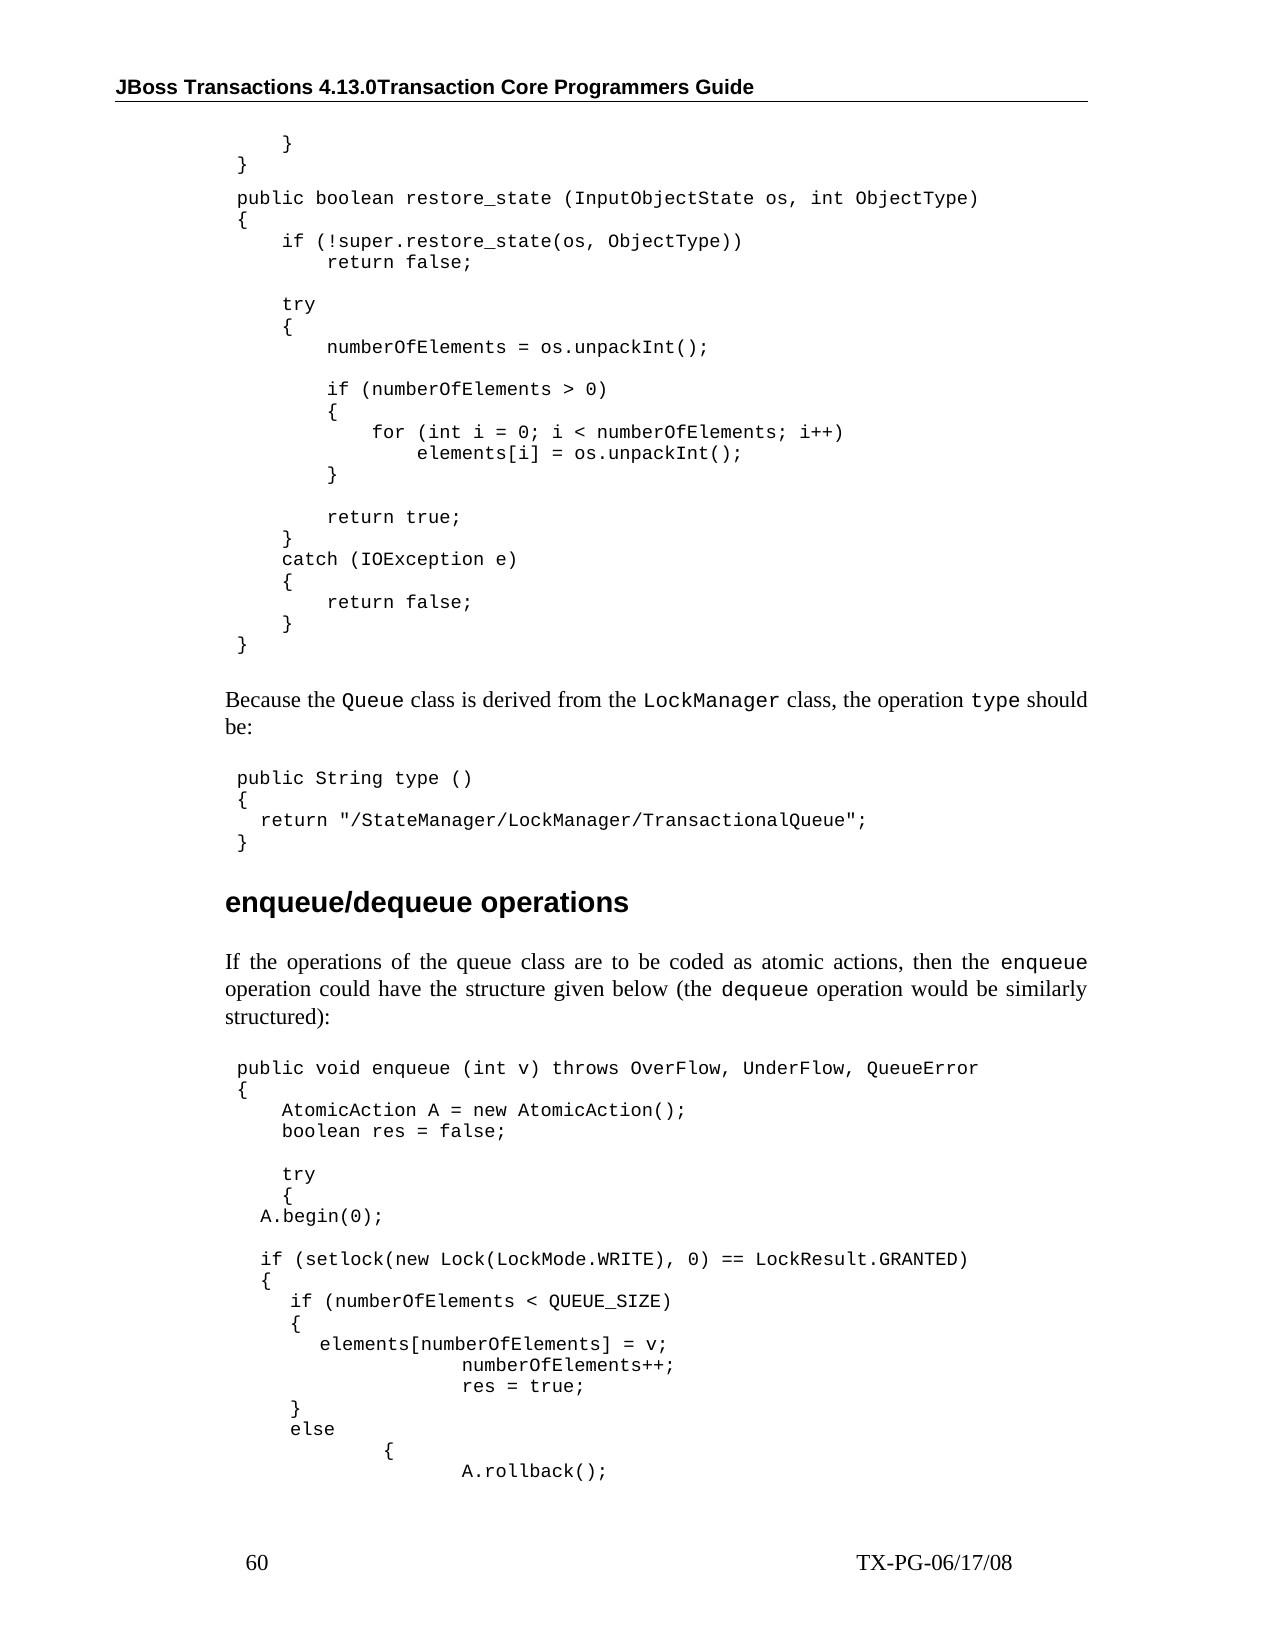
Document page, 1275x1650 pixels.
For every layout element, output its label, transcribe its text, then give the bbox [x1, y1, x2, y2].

text If the operations of the queue class are to be coded as atomic actions, then the enqueue operation could have the structure given below (the dequeue operation would be similarly structured): [225, 948, 1088, 1029]
text } } [237, 134, 1088, 176]
text Because the Queue class is derived from the LockManager class, the operation type should be: [225, 686, 1088, 739]
text public boolean restore_state (InputObjectState os, int ObjectType) { if (!super.restore_state(os, ObjectType)) return false; try { numberOfElements = os.unpackInt(); if (numberOfElements > 0) { for (int i = 0; i < numberOfElements; i++) elements[i] = os.unpackInt(); } return true; } catch (IOException e) { return false; } } [237, 189, 1088, 656]
text public void enqueue (int v) throws OverFlow, UnderFlow, QueueError { AtomicAction A = new AtomicAction(); boolean res = false; try { A.begin(0); if (setlock(new Lock(LockMode.WRITE), 0) == LockResult.GRANTED) { if (numberOfElements < QUEUE_SIZE) { elements[numberOfElements] = v; numberOfElements++; res = true; } else { A.rollback(); [237, 1058, 1088, 1483]
text public String type () { return "/StateManager/LockManager/TransactionalQueue"; } [237, 769, 1088, 854]
subtitle enqueue/dequeue operations [225, 885, 1088, 918]
